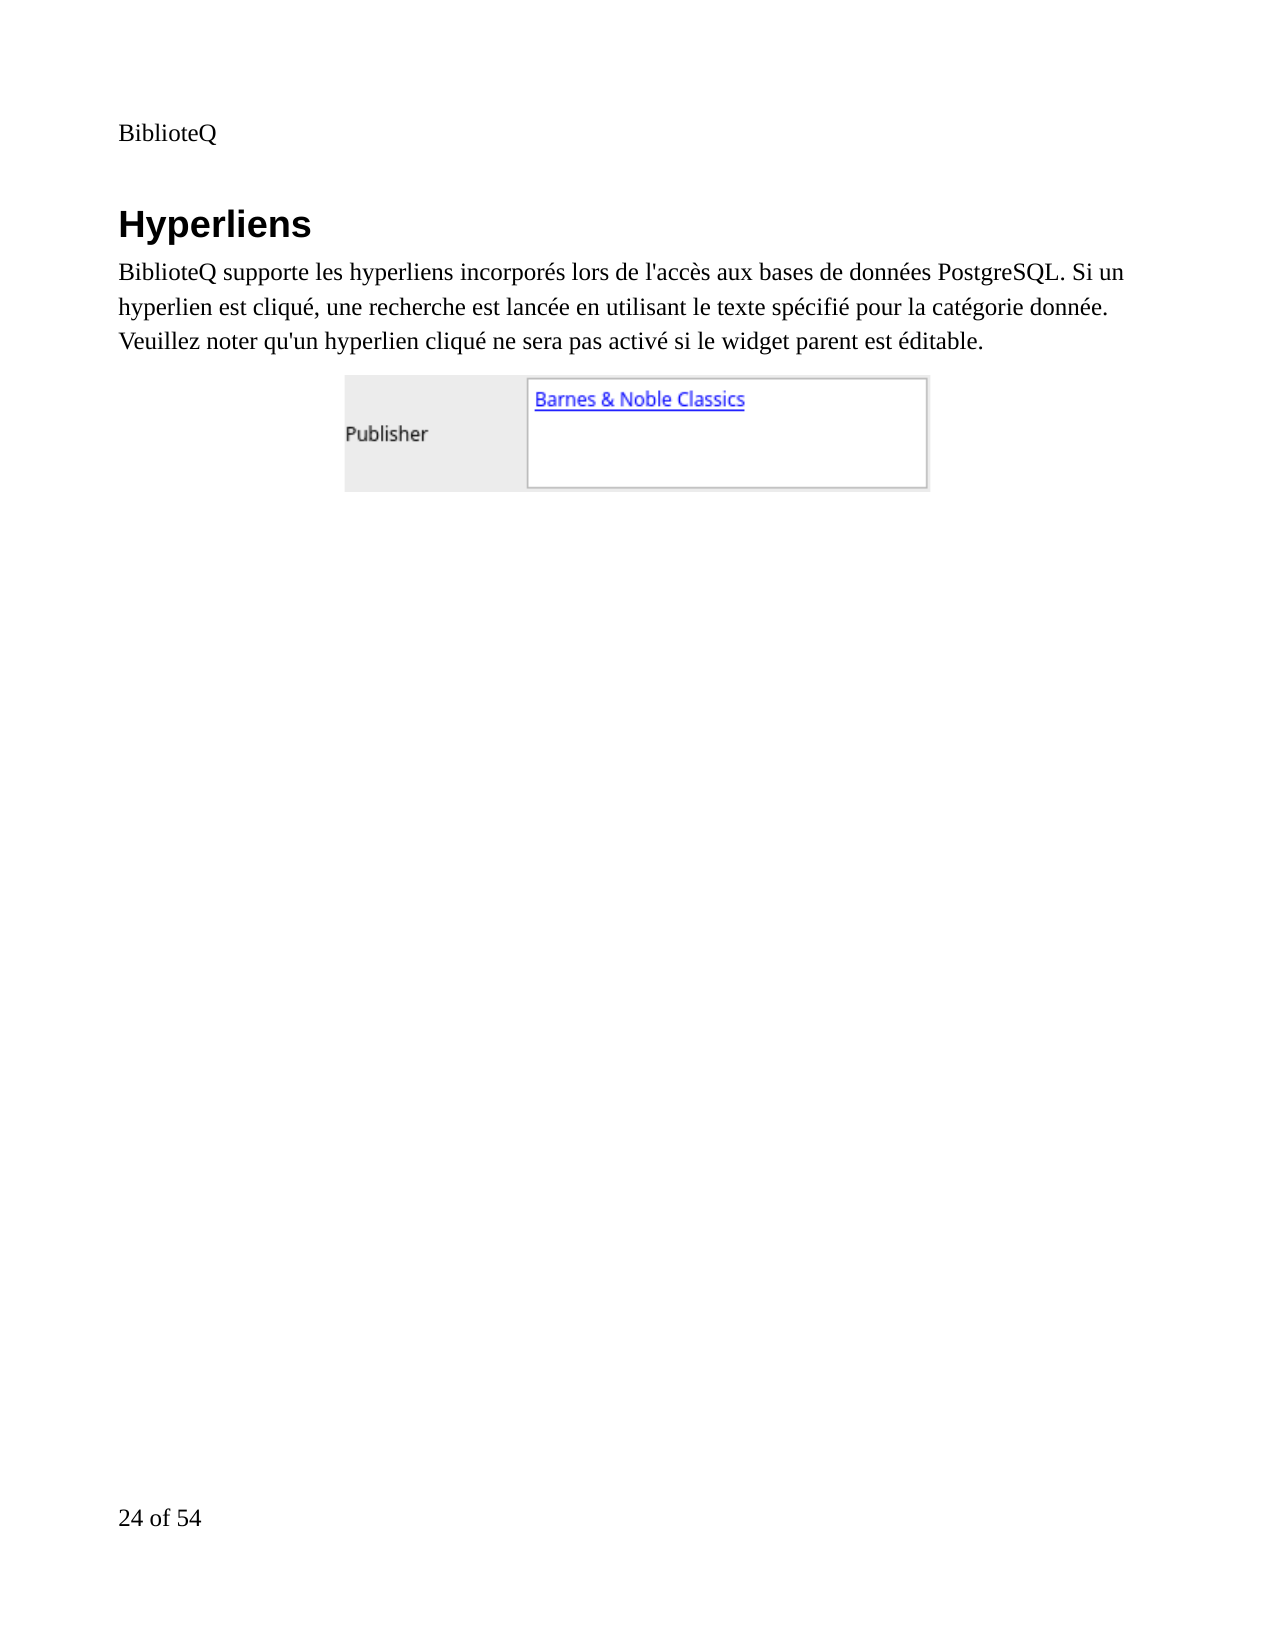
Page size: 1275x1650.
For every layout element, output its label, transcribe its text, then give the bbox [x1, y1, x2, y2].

text BiblioteQ supporte les hyperliens incorporés lors de l'accès aux bases de données PostgreSQL. Si un hyperlien est cliqué, une recherche est lancée en utilisant le texte spécifié pour la catégorie donnée. Veuillez noter qu'un hyperlien cliqué ne sera pas activé si le widget parent est éditable. [118, 257, 1157, 355]
picture [344, 375, 931, 492]
subtitle Hyperliens [118, 201, 1157, 245]
